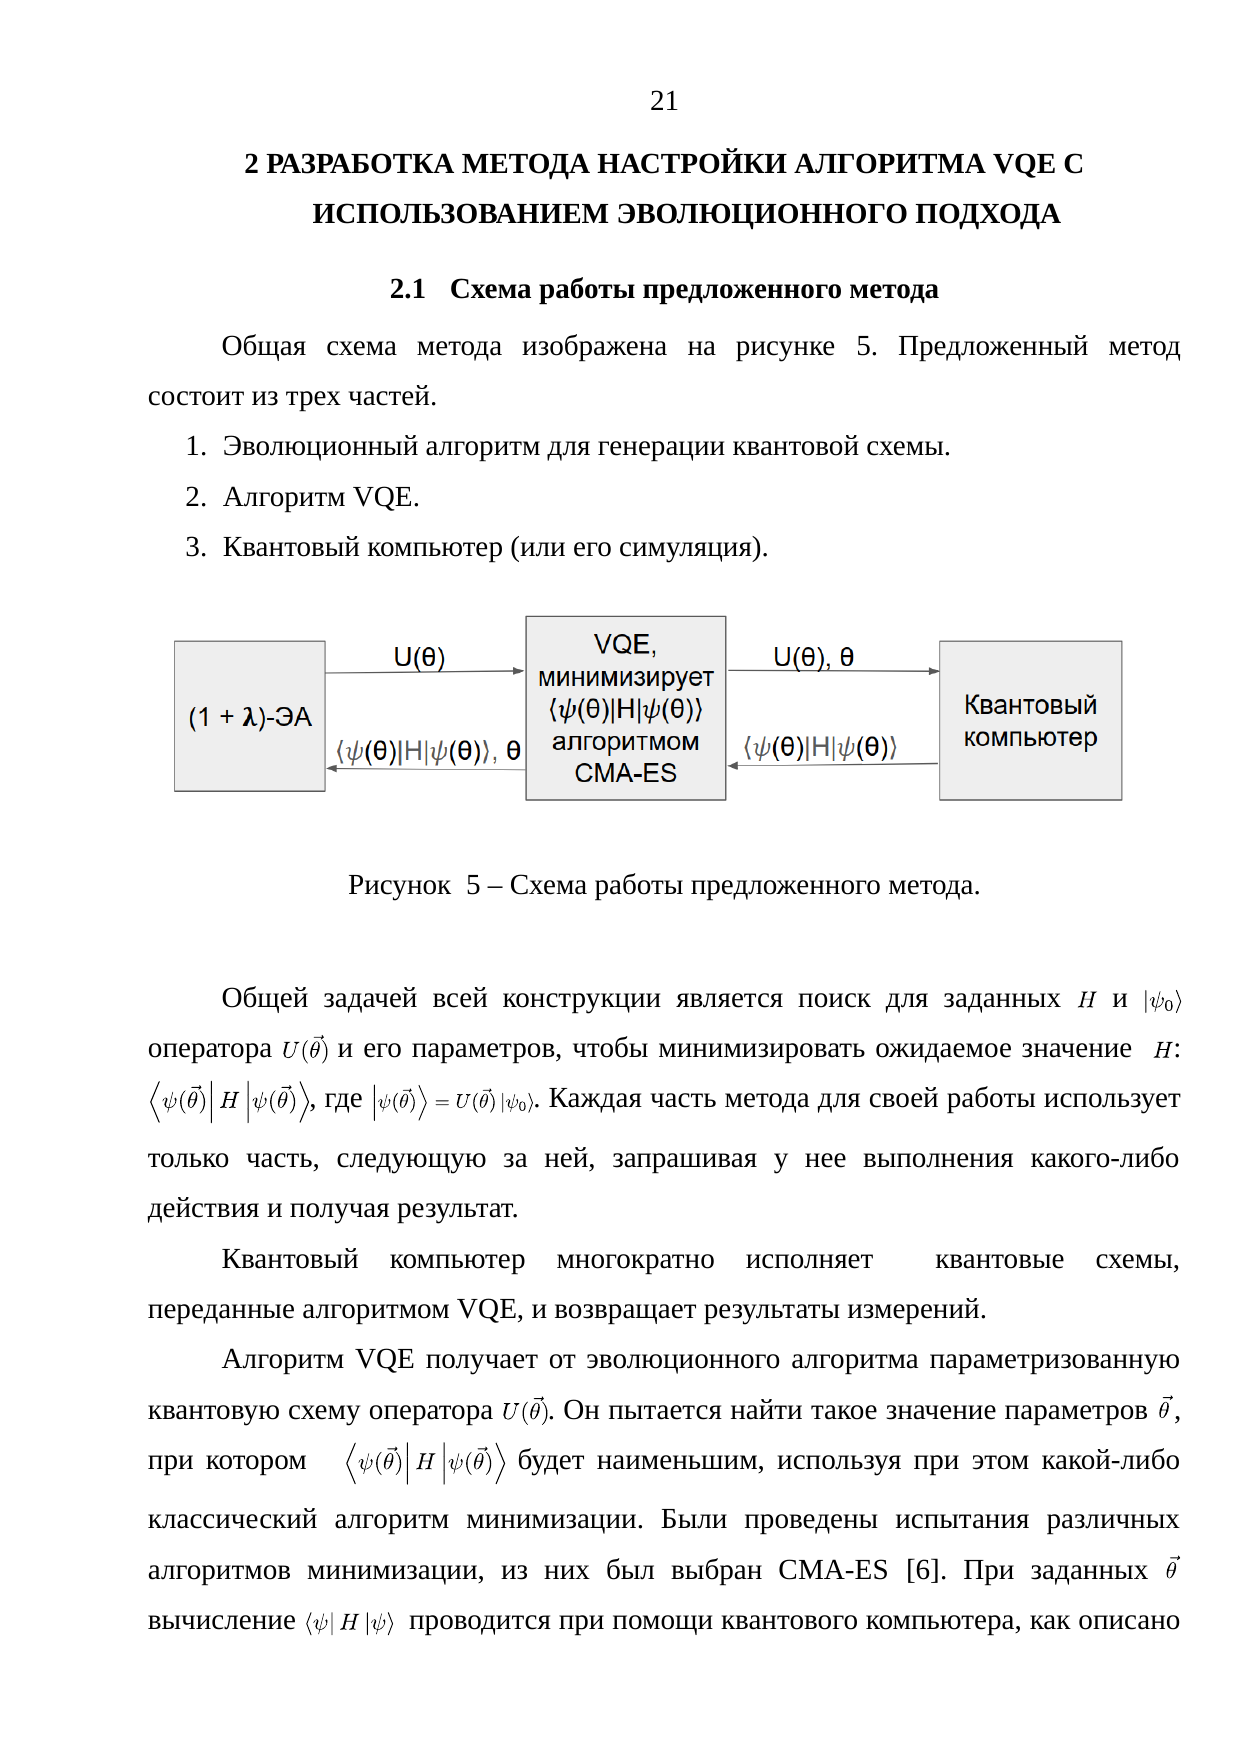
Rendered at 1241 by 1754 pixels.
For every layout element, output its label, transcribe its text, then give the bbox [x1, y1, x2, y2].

text Общая схема метода изображена на рисунке 5. Предложенный метод состоит из трех частей. [148, 328, 1181, 412]
list Рисунок 5 – Схема работы предложенного метода. [166, 867, 1162, 900]
text Алгоритм VQE получает от эволюционного алгоритма параметризованную квантовую схему оператора . Он пытается найти такое значение параметров , при котором будет наименьшим, используя при этом какой-либо классический алгоритм минимизации. Были проведены испытания различных алгоритмов минимизации, из них был выбран CMA-ES [6]. При заданных вычисление проводится при помощи квантового компьютера, как описано [148, 1341, 1181, 1636]
list Эволюционный алгоритм для генерации квантовой схемы. [185, 428, 1181, 462]
list Квантовый компьютер (или его симуляция). [185, 529, 1181, 563]
subtitle РАЗРАБОТКА МЕТОДА НАСТРОЙКИ АЛГОРИТМА VQE С ИСПОЛЬЗОВАНИЕМ ЭВОЛЮЦИОННОГО ПОДХОДА [148, 146, 1181, 229]
picture [166, 592, 1163, 819]
subtitle Схема работы предложенного метода [148, 271, 1181, 305]
text Квантовый компьютер многократно исполняет квантовые схемы, переданные алгоритмом VQE, и возвращает результаты измерений. [148, 1241, 1181, 1325]
list Алгоритм VQE. [185, 479, 1181, 512]
text Общей задачей всей конструкции является поиск для заданных и оператора и его параметров, чтобы минимизировать ожидаемое значение : , где . Каждая часть метода для своей работы использует только часть, следующую за ней, запрашивая у нее выполнения какого-либо действия и получая результат. [148, 980, 1181, 1224]
